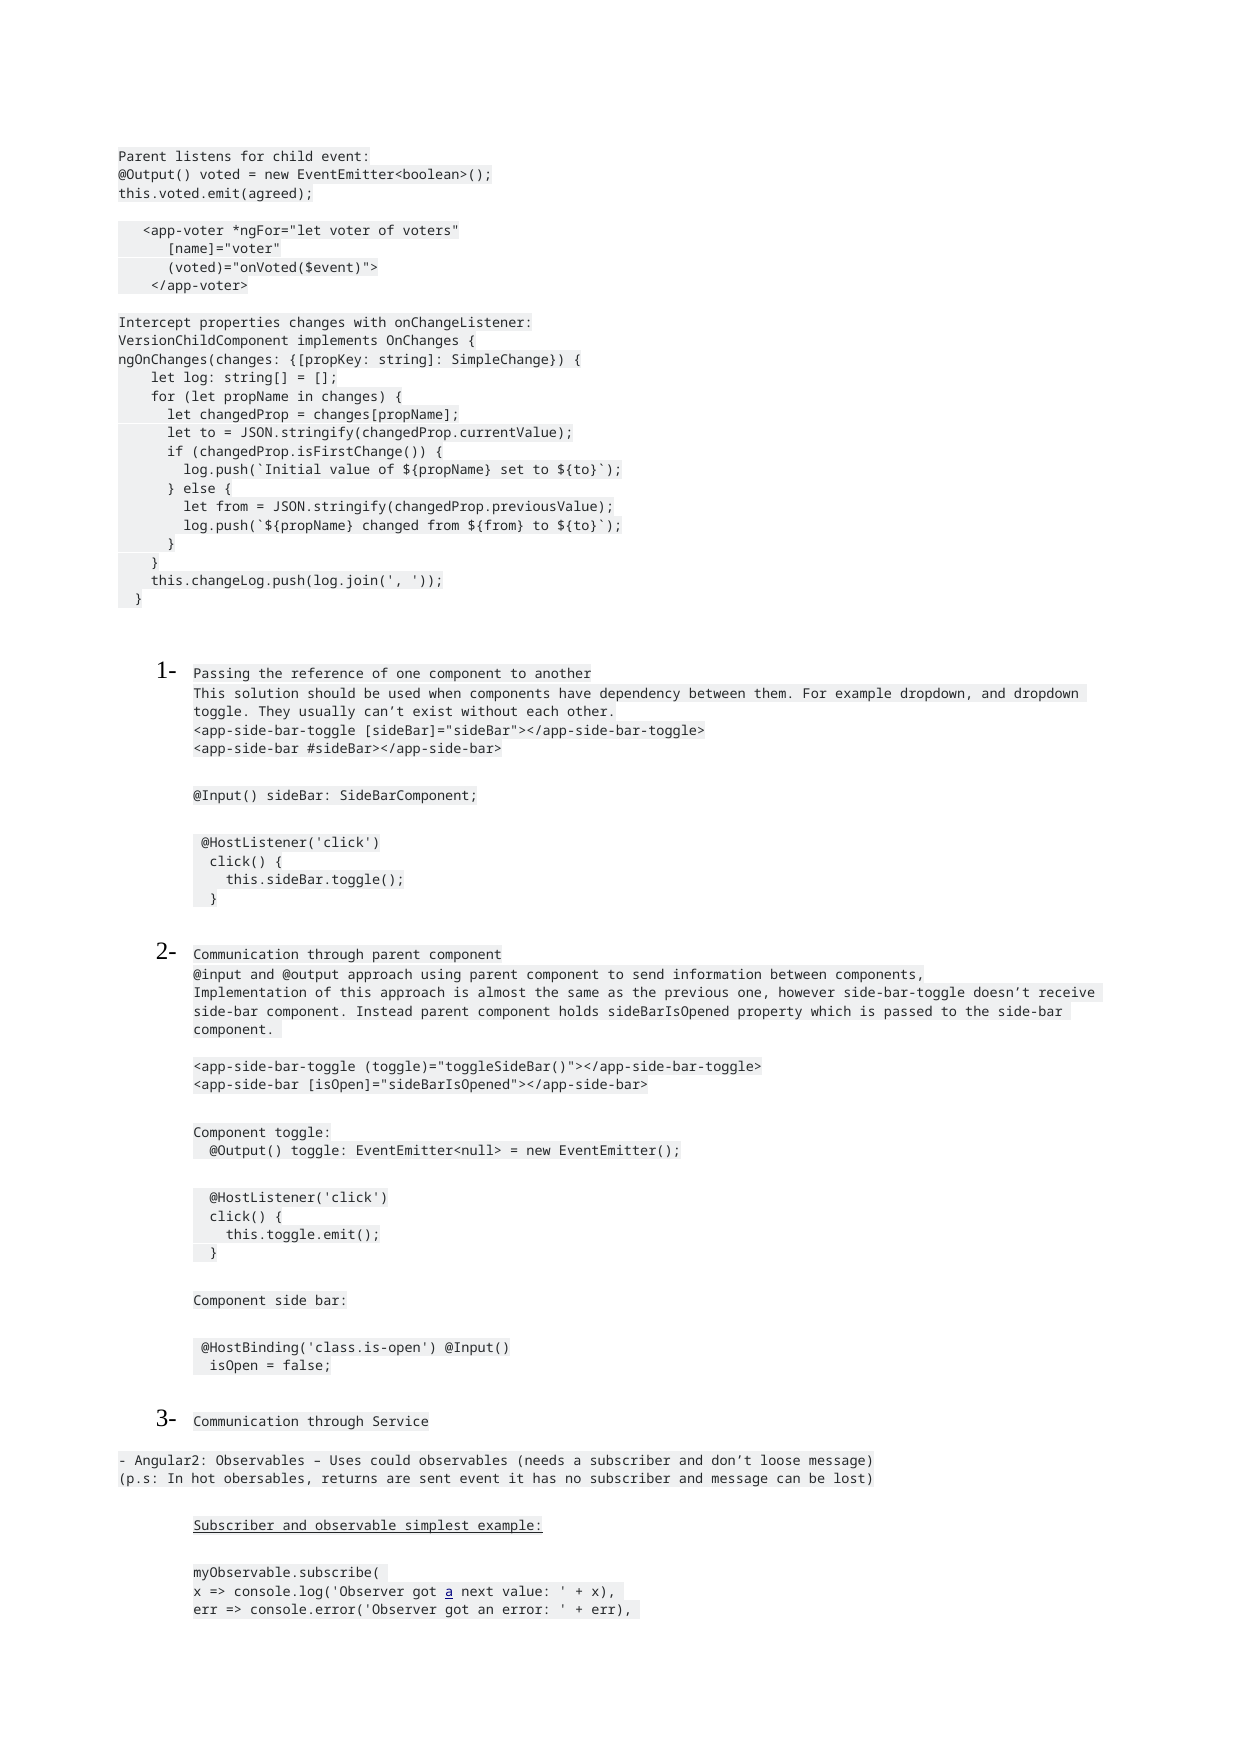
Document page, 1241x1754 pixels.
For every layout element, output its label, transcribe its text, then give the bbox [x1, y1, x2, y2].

text [name]="voter" [118, 239, 1122, 257]
text @Output() toggle: EventEmitter<null> = new EventEmitter(); [193, 1141, 1122, 1159]
text @Input() sideBar: SideBarComponent; [193, 786, 1122, 805]
text let changedProp = changes[propName]; [118, 405, 1122, 423]
text myObservable.subscribe( [193, 1563, 1122, 1582]
text Component toggle: [193, 1122, 1122, 1141]
text } [118, 534, 1122, 552]
text } [118, 552, 1122, 571]
text x => console.log('Observer got a next value: ' + x), [193, 1582, 1122, 1600]
text } else { [118, 479, 1122, 497]
text - Angular2: Observables – Uses could observables (needs a subscriber and don’t loose message) [118, 1432, 1122, 1469]
text @HostListener('click') [193, 833, 1122, 852]
text log.push(`Initial value of ${propName} set to ${to}`); [118, 460, 1122, 479]
text (voted)="onVoted($event)"> [118, 257, 1122, 276]
text for (let propName in changes) { [118, 387, 1122, 405]
text } [193, 1243, 1122, 1262]
text @input and @output approach using parent component to send information between components, [193, 965, 1122, 983]
text if (changedProp.isFirstChange()) { [118, 442, 1122, 460]
list Communication through Service [156, 1403, 1122, 1432]
text Intercept properties changes with onChangeListener: VersionChildComponent implements OnChanges { [118, 294, 1122, 350]
text <app-side-bar [isOpen]="sideBarIsOpened"></app-side-bar> [193, 1075, 1122, 1094]
text } [118, 589, 1122, 608]
text Parent listens for child event: @Output() voted = new EventEmitter<boolean>(); this.voted.emit(agreed); <app-voter *ngFor="let voter of voters" [118, 147, 1122, 239]
text Implementation of this approach is almost the same as the previous one, however side-bar-toggle doesn’t receive side-bar component. Instead parent component holds sideBarIsOpened property which is passed to the side-bar component. <app-side-bar-toggle (toggle)="toggleSideBar()"></app-side-bar-toggle> [193, 983, 1122, 1075]
text @HostListener('click') [193, 1188, 1122, 1207]
text <app-side-bar-toggle [sideBar]="sideBar"></app-side-bar-toggle> [193, 721, 1122, 739]
text Component side bar: [193, 1291, 1122, 1309]
text click() { [193, 852, 1122, 870]
text Subscriber and observable simplest example: [193, 1516, 1122, 1535]
list Communication through parent component [156, 936, 1122, 965]
text this.toggle.emit(); [193, 1225, 1122, 1243]
list Passing the reference of one component to another This solution should be used when components have dependency between them. For example dropdown, and dropdown toggle. They usually can’t exist without each other. [156, 655, 1122, 721]
text let to = JSON.stringify(changedProp.currentValue); [118, 423, 1122, 442]
text click() { [193, 1207, 1122, 1225]
text log.push(`${propName} changed from ${from} to ${to}`); [118, 516, 1122, 534]
text this.sideBar.toggle(); [193, 870, 1122, 889]
text let from = JSON.stringify(changedProp.previousValue); [118, 497, 1122, 516]
text (p.s: In hot obersables, returns are sent event it has no subscriber and message can be lost) [118, 1469, 1122, 1487]
text err => console.error('Observer got an error: ' + err), [193, 1600, 1122, 1619]
text isOpen = false; [193, 1356, 1122, 1375]
text ngOnChanges(changes: {[propKey: string]: SimpleChange}) { [118, 350, 1122, 368]
text } [193, 889, 1122, 907]
text <app-side-bar #sideBar></app-side-bar> [193, 739, 1122, 757]
text @HostBinding('class.is-open') @Input() [193, 1338, 1122, 1356]
text this.changeLog.push(log.join(', ')); [118, 571, 1122, 589]
text let log: string[] = []; [118, 368, 1122, 387]
text </app-voter> [118, 276, 1122, 294]
